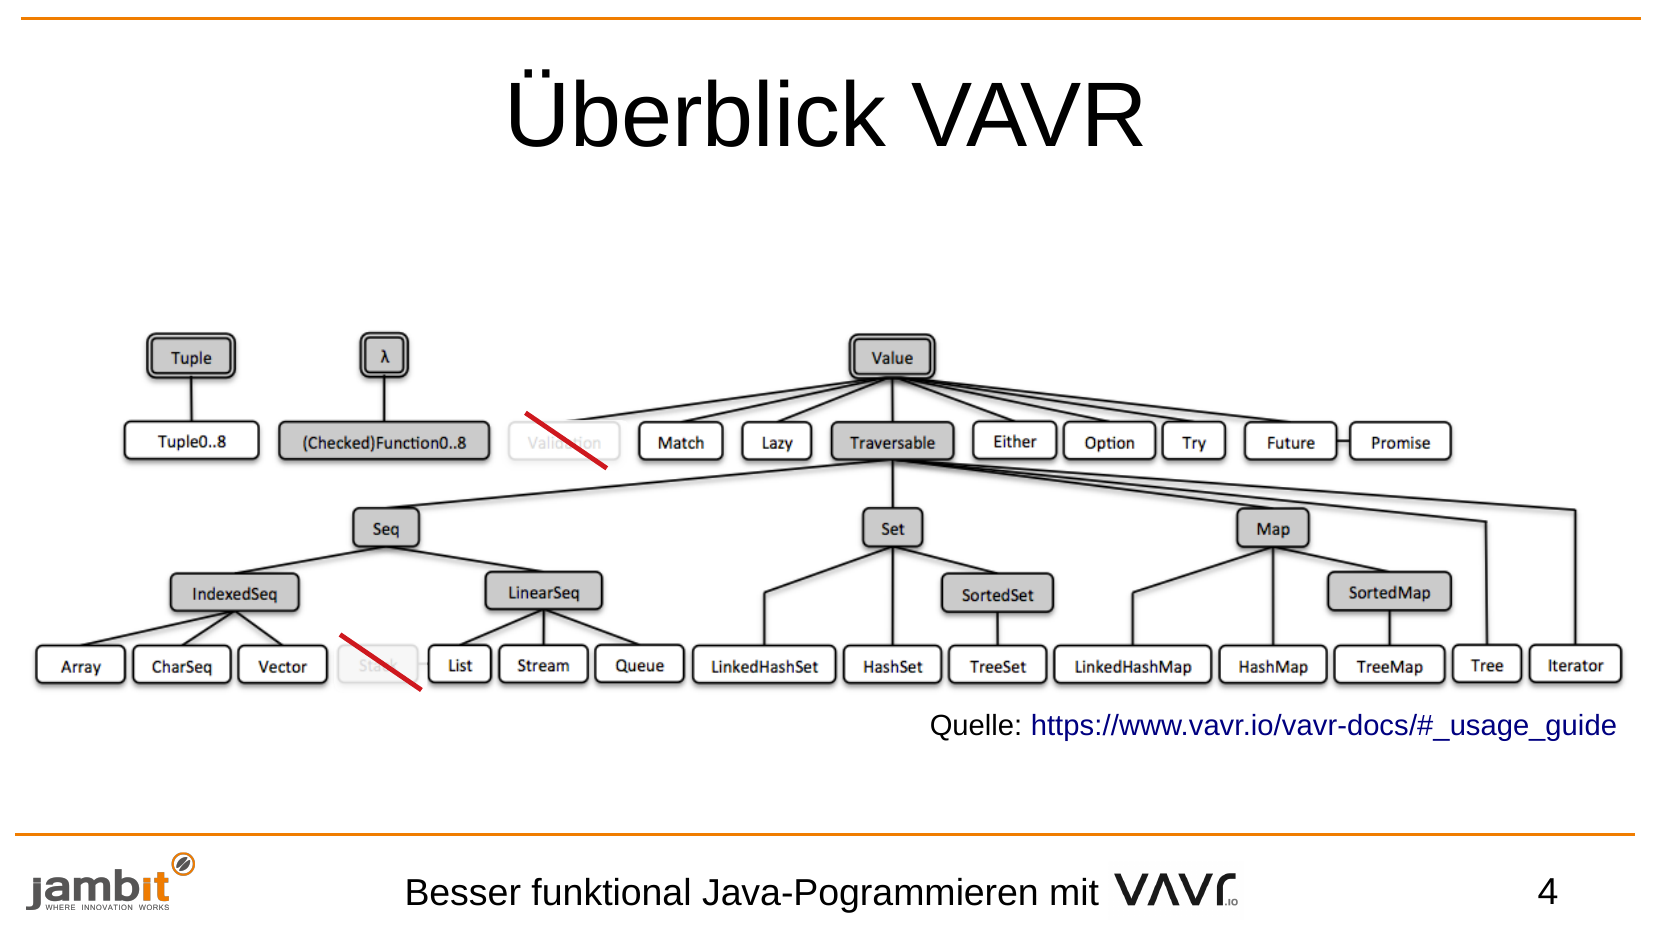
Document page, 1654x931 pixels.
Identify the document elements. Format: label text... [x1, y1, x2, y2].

picture [26, 323, 1632, 702]
text_box [334, 634, 428, 693]
text_box Quelle: https://www.vavr.io/vavr-docs/#_usage_guide [915, 701, 1636, 750]
title Überblick VAVR [82, 37, 1571, 193]
picture [1108, 861, 1244, 920]
text_box [501, 420, 631, 472]
picture [26, 852, 195, 910]
